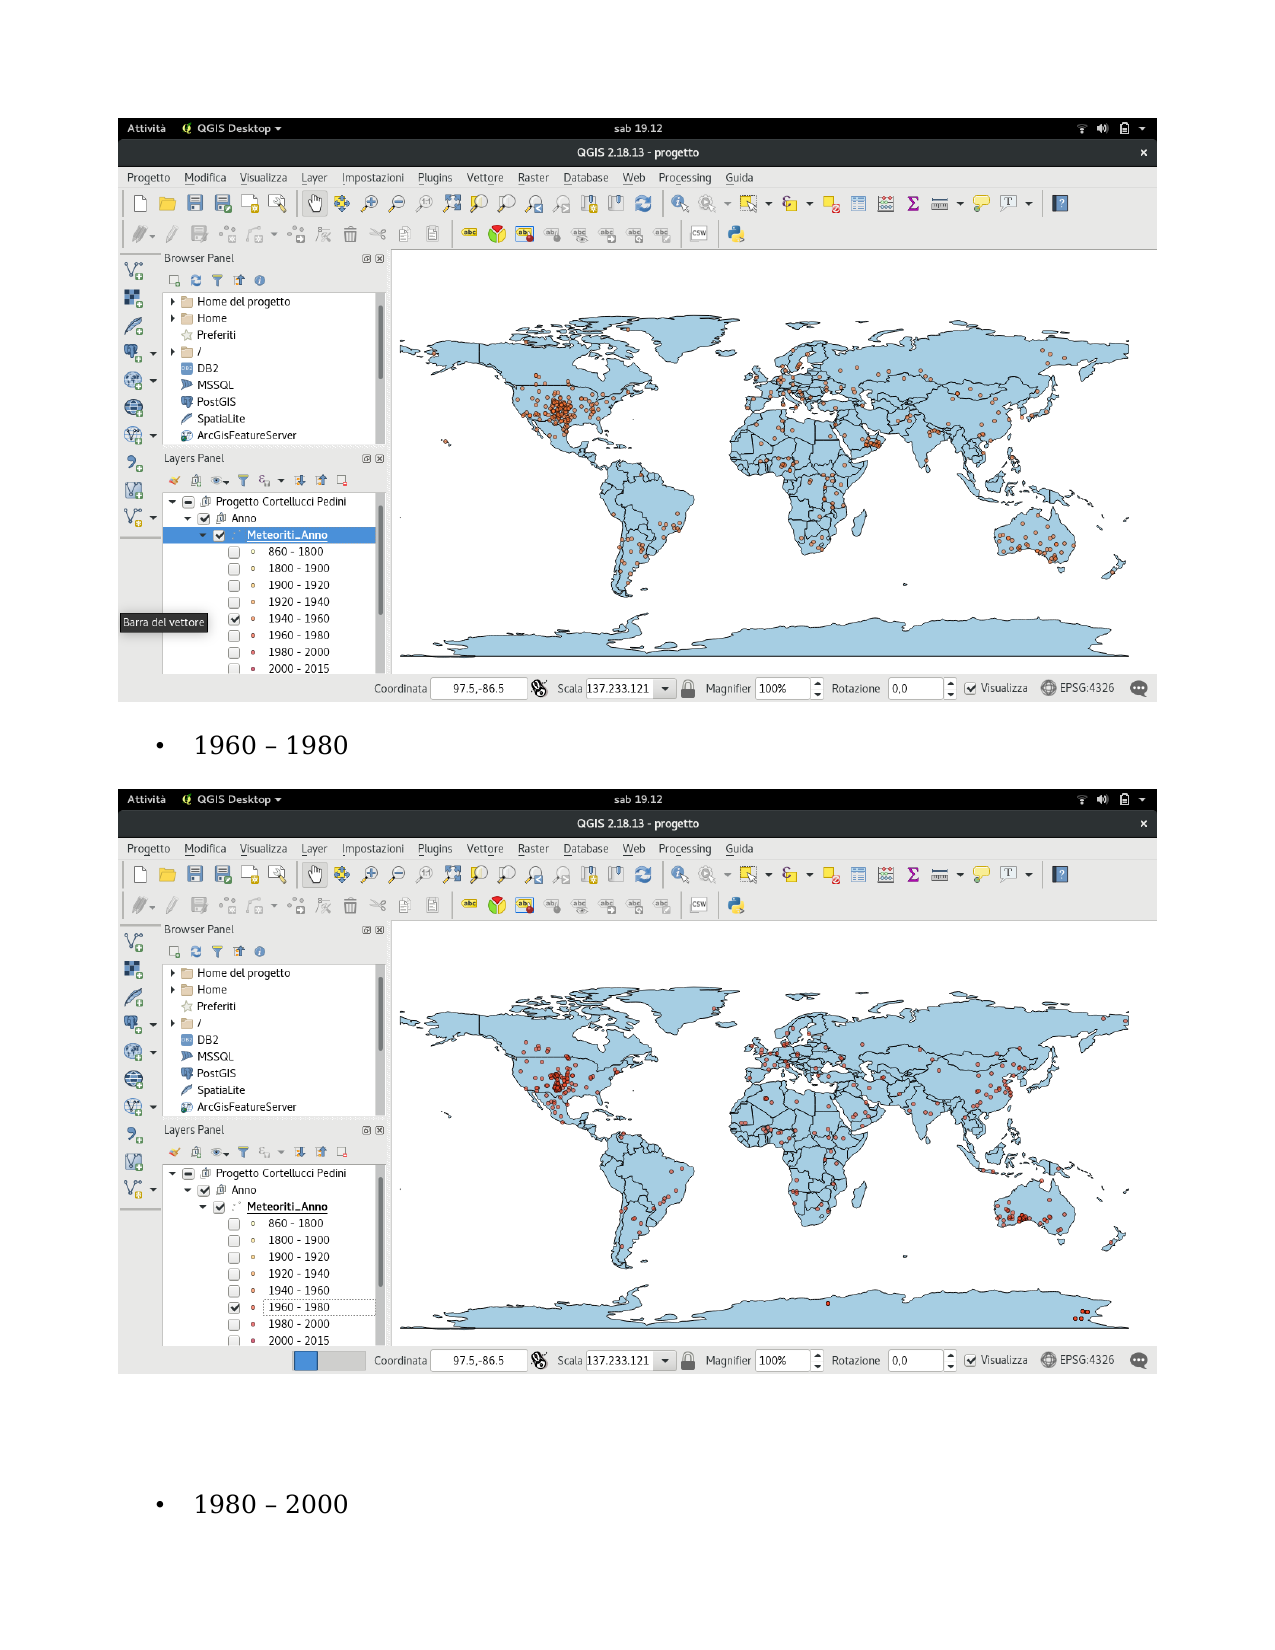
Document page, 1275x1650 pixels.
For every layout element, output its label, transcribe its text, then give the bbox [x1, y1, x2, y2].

list 1980 – 2000 [156, 1490, 1157, 1519]
list 1960 – 1980 [156, 731, 1157, 760]
picture [118, 789, 1157, 1374]
picture [118, 118, 1157, 702]
